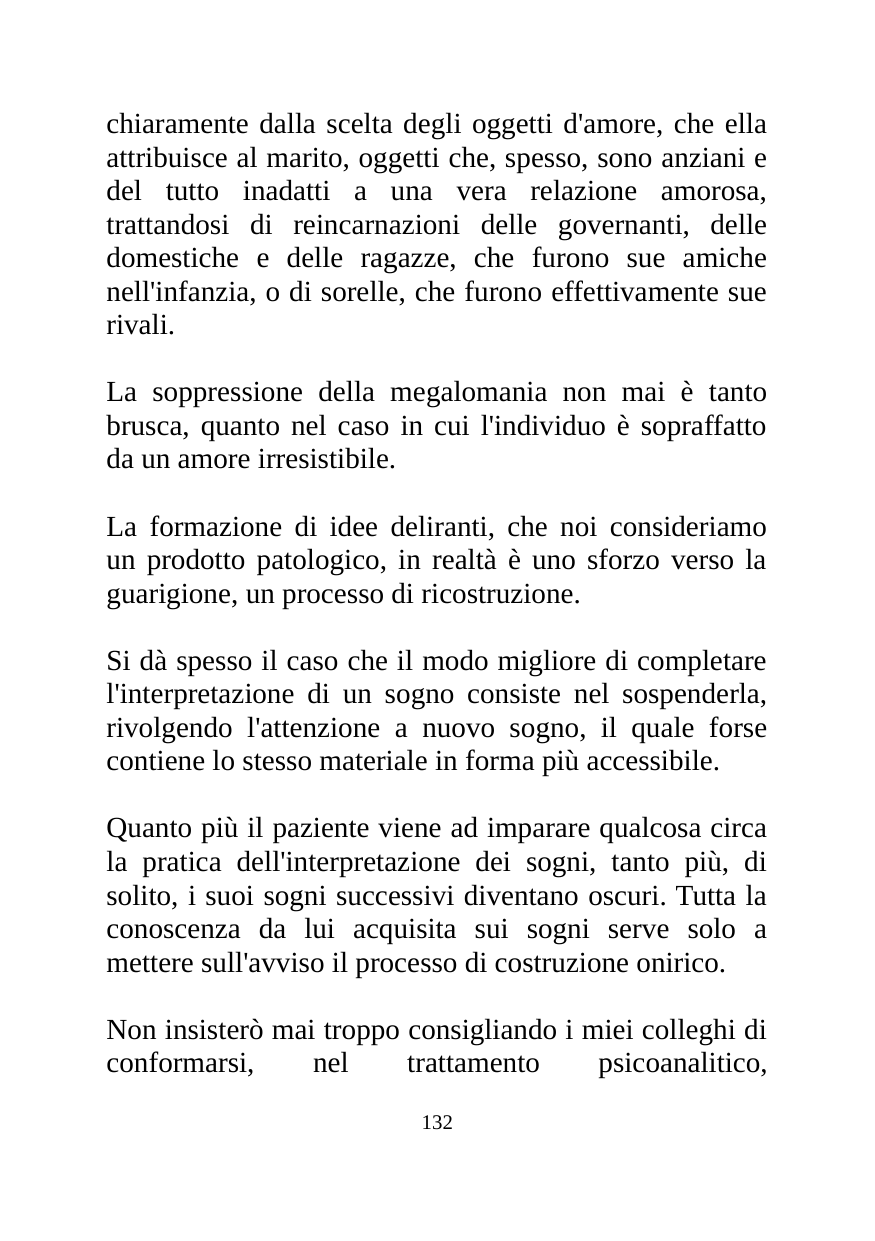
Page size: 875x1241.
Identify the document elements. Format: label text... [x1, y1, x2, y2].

text La formazione di idee deliranti, che noi consideriamo un prodotto patologico, in realtà è uno sforzo verso la guarigione, un processo di ricostruzione. [106, 509, 768, 609]
text La soppressione della megalomania non mai è tanto brusca, quanto nel caso in cui l'individuo è sopraffatto da un amore irresistibile. [106, 374, 768, 475]
text Quanto più il paziente viene ad imparare qualcosa circa la pratica dell'interpretazione dei sogni, tanto più, di solito, i suoi sogni successivi diventano oscuri. Tutta la conoscenza da lui acquisita sui sogni serve solo a mettere sull'avviso il processo di costruzione onirico. [106, 811, 768, 978]
text Non insisterò mai troppo consigliando i miei colleghi di conformarsi, nel trattamento psicoanalitico, [106, 1012, 768, 1079]
text chiaramente dalla scelta degli oggetti d'amore, che ella attribuisce al marito, oggetti che, spesso, sono anziani e del tutto inadatti a una vera relazione amorosa, trattandosi di reincarnazioni delle governanti, delle domestiche e delle ragazze, che furono sue amiche nell'infanzia, o di sorelle, che furono effettivamente sue rivali. [106, 106, 768, 341]
text Si dà spesso il caso che il modo migliore di completare l'interpretazione di un sogno consiste nel sospenderla, rivolgendo l'attenzione a nuovo sogno, il quale forse contiene lo stesso materiale in forma più accessibile. [106, 643, 768, 777]
